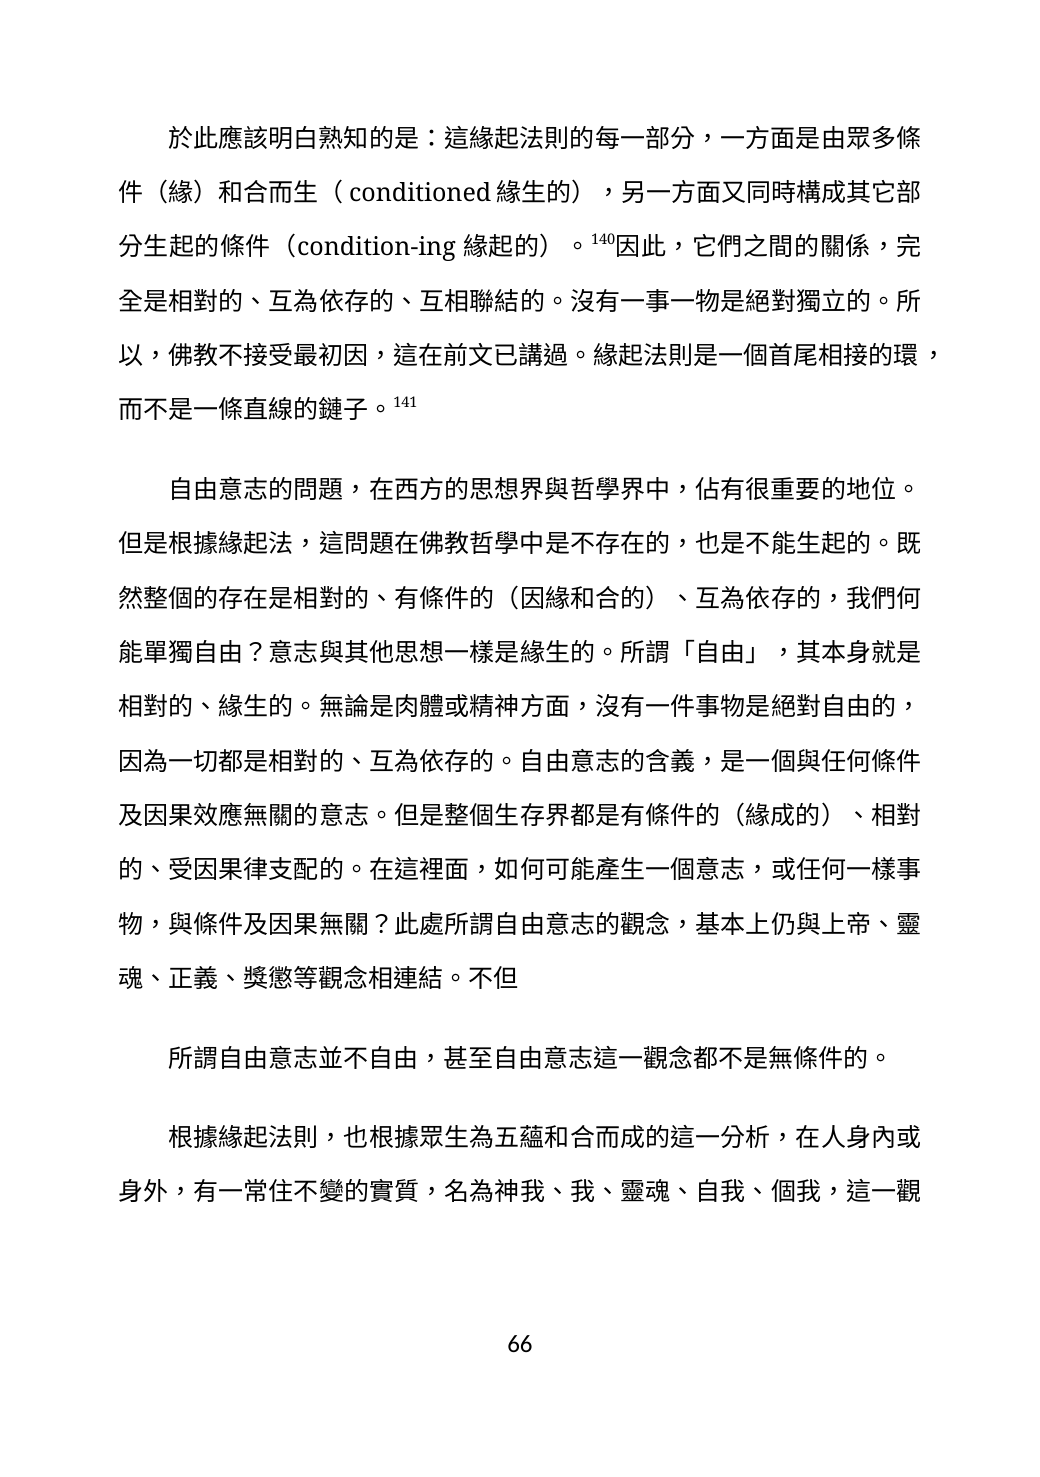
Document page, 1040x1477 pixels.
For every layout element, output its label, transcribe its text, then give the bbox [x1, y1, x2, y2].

text 於此應該明白熟知的是：這緣起法則的每一部分，一方面是由眾多條件（緣）和合而生（ conditioned緣生的），另一方面又同時構成其它部分生起的條件（condition-ing 緣起的）。因此，它們之間的關係，完全是相對的、互為依存的、互相聯結的。沒有一事一物是絕對獨立的。所以，佛教不接受最初因，這在前文已講過。緣起法則是一個首尾相接的環，而不是一條直線的鏈子。 [118, 118, 921, 426]
text 所謂自由意志並不自由，甚至自由意志這一觀念都不是無條件的。 [118, 1038, 921, 1074]
text 根據緣起法則，也根據眾生為五蘊和合而成的這一分析，在人身內或身外，有一常住不變的實質，名為神我、我、靈魂、自我、個我，這一觀 [118, 1117, 921, 1208]
text 自由意志的問題，在西方的思想界與哲學界中，佔有很重要的地位。但是根據緣起法，這問題在佛教哲學中是不存在的，也是不能生起的。既然整個的存在是相對的、有條件的（因緣和合的）、互為依存的，我們何能單獨自由？意志與其他思想一樣是緣生的。所謂「自由」，其本身就是相對的、緣生的。無論是肉體或精神方面，沒有一件事物是絕對自由的，因為一切都是相對的、互為依存的。自由意志的含義，是一個與任何條件及因果效應無關的意志。但是整個生存界都是有條件的（緣成的）、相對的、受因果律支配的。在這裡面，如何可能產生一個意志，或任何一樣事物，與條件及因果無關？此處所謂自由意志的觀念，基本上仍與上帝、靈魂、正義、獎懲等觀念相連結。不但 [118, 469, 921, 995]
